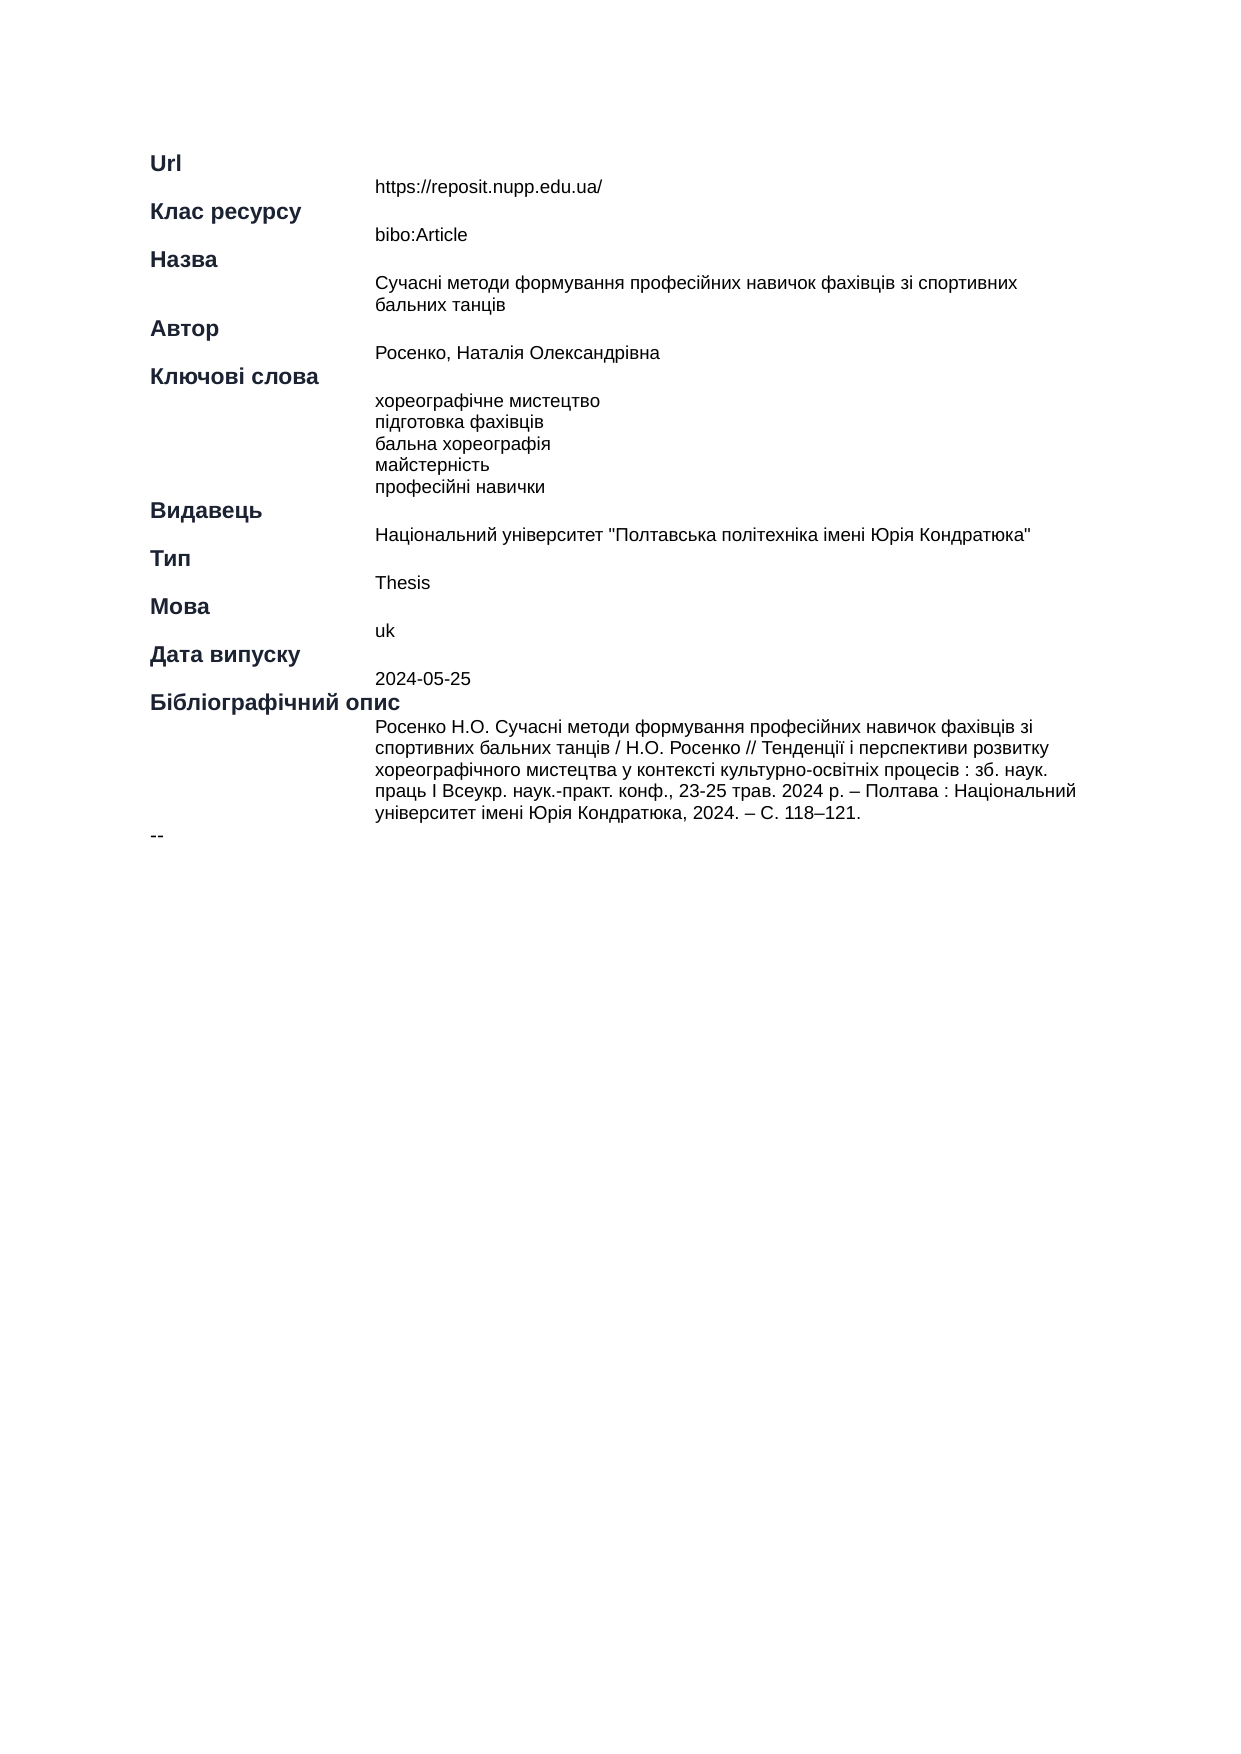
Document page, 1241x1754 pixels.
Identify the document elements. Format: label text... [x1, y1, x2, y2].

text Видавець [150, 497, 1090, 524]
text 2024-05-25 [375, 667, 1090, 689]
text хореографічне мистецтво [375, 389, 1090, 411]
text підготовка фахівців [375, 411, 1090, 433]
text Мова [150, 593, 1090, 619]
text bibo:Article [375, 224, 1090, 246]
text Тип [150, 545, 1090, 572]
text Дата випуску [150, 641, 1090, 667]
text Url [150, 150, 1090, 176]
text https://reposit.nupp.edu.ua/ [375, 176, 1090, 198]
text Автор [150, 315, 1090, 342]
text Бібліографічний опис [150, 689, 1090, 715]
text Ключові слова [150, 363, 1090, 389]
text uk [375, 619, 1090, 641]
text майстерність [375, 454, 1090, 476]
text Росенко, Наталія Олександрівна [375, 342, 1090, 363]
text Національний університет "Полтавська політехніка імені Юрія Кондратюка" [375, 524, 1090, 545]
text Thesis [375, 572, 1090, 593]
text Росенко Н.О. Сучасні методи формування професійних навичок фахівців зі спортивних бальних танців / Н.О. Росенко // Тенденції і перспективи розвитку хореографічного мистецтва у контексті культурно-освітніх процесів : зб. наук. праць I Всеукр. наук.-практ. конф., 23-25 трав. 2024 р. – Полтава : Національний університет імені Юрія Кондратюка, 2024. – С. 118–121. [375, 715, 1090, 823]
text бальна хореографія [375, 433, 1090, 454]
text професійні навички [375, 476, 1090, 497]
text Сучасні методи формування професійних навичок фахівців зі спортивних бальних танців [375, 272, 1090, 315]
text Назва [150, 246, 1090, 272]
text Клас ресурсу [150, 198, 1090, 224]
text -- [150, 823, 1090, 847]
